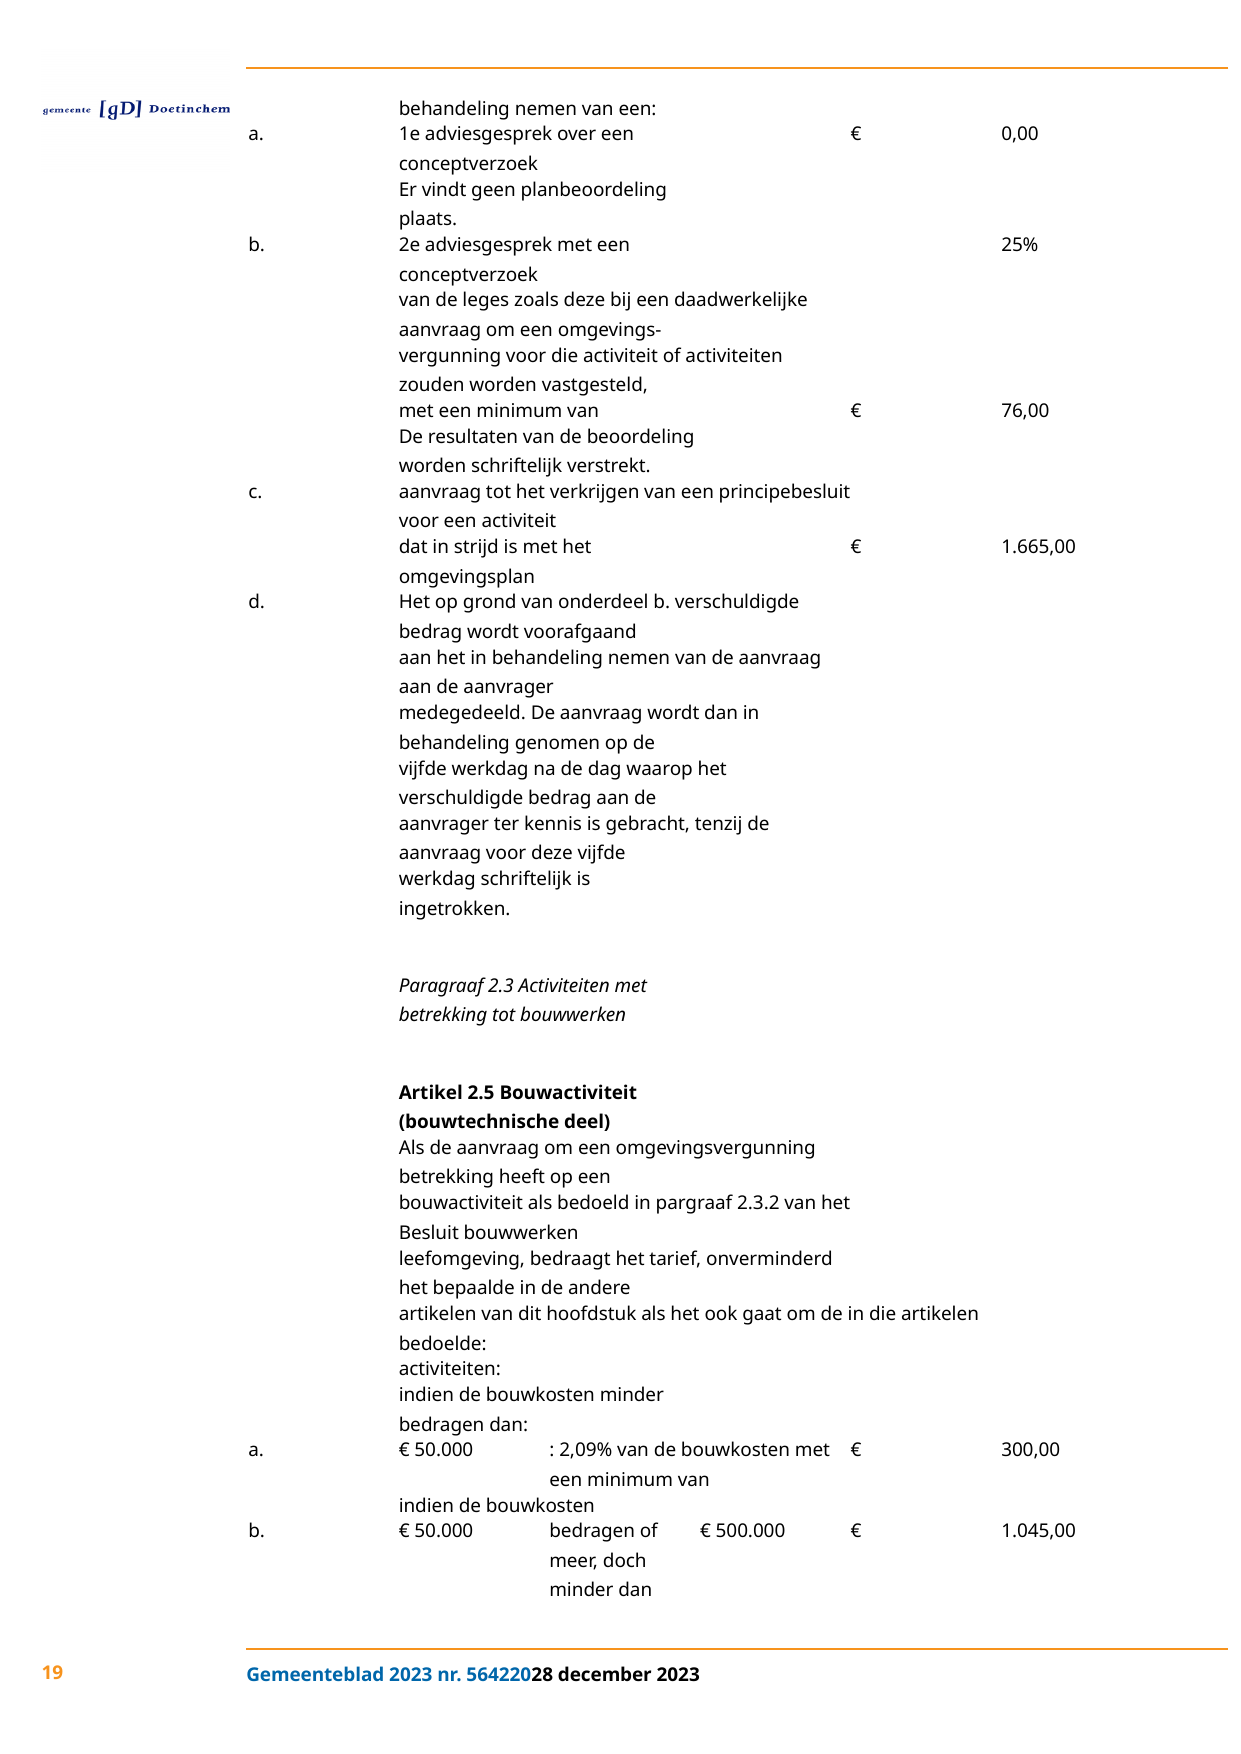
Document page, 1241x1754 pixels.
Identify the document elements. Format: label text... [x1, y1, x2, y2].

table_cell [850, 95, 1001, 121]
table_cell [850, 342, 1001, 397]
table_cell 76,00 [1001, 397, 1152, 423]
table_cell [850, 699, 1001, 755]
table_cell [850, 423, 1001, 478]
table_cell [700, 1053, 850, 1079]
table_cell [248, 810, 398, 865]
table_cell [1001, 286, 1152, 342]
table_cell € 50.000 [399, 1518, 549, 1602]
table_cell [1001, 342, 1152, 397]
table_cell € [850, 1518, 1001, 1602]
table_cell [700, 1381, 850, 1436]
table_cell [549, 1053, 700, 1079]
picture [41, 47, 231, 172]
table_cell aanvraag tot het verkrijgen van een principebesluit voor een activiteit [399, 478, 850, 533]
table_cell leefomgeving, bedraagt het tarief, onverminderd het bepaalde in de andere [399, 1245, 850, 1300]
table_cell [248, 1492, 398, 1517]
table_cell [248, 1300, 398, 1355]
table_cell [248, 1028, 398, 1053]
table_cell Paragraaf 2.3 Activiteiten met betrekking tot bouwwerken [399, 972, 700, 1027]
table_cell [248, 286, 398, 342]
table_cell € [850, 121, 1001, 176]
table_cell [850, 1190, 1001, 1245]
table_cell [399, 921, 700, 946]
table_cell Het op grond van onderdeel b. verschuldigde bedrag wordt voorafgaand [399, 589, 850, 644]
table_cell 0,00 [1001, 121, 1152, 176]
table_cell [700, 397, 850, 423]
table_cell [700, 921, 850, 946]
table_cell [700, 946, 850, 972]
table_cell 1.045,00 [1001, 1518, 1152, 1602]
table_cell [700, 95, 850, 121]
table_cell Als de aanvraag om een omgevingsvergunning betrekking heeft op een [399, 1134, 850, 1189]
table_cell De resultaten van de beoordeling worden schriftelijk verstrekt. [399, 423, 700, 478]
table_cell : 2,09% van de bouwkosten met een minimum van [549, 1436, 850, 1492]
table_cell [700, 1028, 850, 1053]
table_cell [850, 1028, 1001, 1053]
table_cell € 500.000 [700, 1518, 850, 1602]
table_cell [850, 589, 1001, 644]
table_cell [248, 644, 398, 699]
table_cell indien de bouwkosten minder bedragen dan: [399, 1381, 700, 1436]
table_cell [1001, 478, 1152, 533]
table_cell [850, 644, 1001, 699]
table_cell [1001, 921, 1152, 946]
table_cell [549, 946, 700, 972]
table_cell [700, 1492, 850, 1517]
table_cell [248, 972, 398, 1027]
table_cell vergunning voor die activiteit of activiteiten zouden worden vastgesteld, [399, 342, 850, 397]
table_cell [850, 478, 1001, 533]
table_cell [248, 342, 398, 397]
table_cell [248, 423, 398, 478]
table_cell € [850, 534, 1001, 589]
table_cell van de leges zoals deze bij een daadwerkelijke aanvraag om een omgevings- [399, 286, 850, 342]
table_cell c. [248, 478, 398, 533]
table_cell [1001, 699, 1152, 755]
table_cell [850, 176, 1001, 231]
table_cell artikelen van dit hoofdstuk als het ook gaat om de in die artikelen bedoelde: [399, 1300, 1001, 1355]
table_cell behandeling nemen van een: [399, 95, 700, 121]
table_cell [399, 946, 549, 972]
table_cell € [850, 397, 1001, 423]
table_cell [248, 1053, 398, 1079]
table_cell [1001, 1492, 1152, 1517]
table_cell [248, 1245, 398, 1300]
table_cell a. [248, 121, 398, 176]
table_cell [1001, 1355, 1152, 1381]
table_cell [248, 176, 398, 231]
table_cell activiteiten: [399, 1355, 549, 1381]
table_cell [1001, 589, 1152, 644]
table_cell [700, 1355, 850, 1381]
table_cell [1001, 95, 1152, 121]
table_cell bedragen of meer, doch minder dan [549, 1518, 700, 1602]
table_cell vijfde werkdag na de dag waarop het verschuldigde bedrag aan de [399, 755, 850, 810]
table_cell [1001, 946, 1152, 972]
table_cell [1001, 1079, 1152, 1134]
table_cell 2e adviesgesprek met een conceptverzoek [399, 231, 700, 286]
table_cell [850, 231, 1001, 286]
table_cell [248, 699, 398, 755]
table_cell € 50.000 [399, 1436, 549, 1492]
table_cell [399, 1028, 700, 1053]
table_cell [700, 176, 850, 231]
table_cell [549, 1355, 700, 1381]
table_cell [850, 1381, 1001, 1436]
table_cell aanvrager ter kennis is gebracht, tenzij de aanvraag voor deze vijfde [399, 810, 850, 865]
table_cell [1001, 1300, 1152, 1355]
table_cell Artikel 2.5 Bouwactiviteit (bouwtechnische deel) [399, 1079, 700, 1134]
table_cell [1001, 1134, 1152, 1189]
table_cell aan het in behandeling nemen van de aanvraag aan de aanvrager [399, 644, 850, 699]
table_cell [1001, 810, 1152, 865]
table_cell medegedeeld. De aanvraag wordt dan in behandeling genomen op de [399, 699, 850, 755]
table_cell [1001, 176, 1152, 231]
table_cell [1001, 1245, 1152, 1300]
table_cell [248, 1134, 398, 1189]
table_cell [1001, 865, 1152, 921]
table_cell [1001, 1028, 1152, 1053]
table_cell [1001, 972, 1152, 1027]
table_cell [1001, 644, 1152, 699]
table_cell [248, 865, 398, 921]
table_cell [248, 1381, 398, 1436]
table_cell [850, 286, 1001, 342]
table_cell bouwactiviteit als bedoeld in pargraaf 2.3.2 van het Besluit bouwwerken [399, 1190, 850, 1245]
table_cell indien de bouwkosten [399, 1492, 700, 1517]
table_cell [850, 1134, 1001, 1189]
table_cell [248, 397, 398, 423]
table_cell [248, 1355, 398, 1381]
table_cell 300,00 [1001, 1436, 1152, 1492]
table_cell Er vindt geen planbeoordeling plaats. [399, 176, 700, 231]
table_cell [700, 121, 850, 176]
table_cell [1001, 1053, 1152, 1079]
table_cell [850, 946, 1001, 972]
table_cell [1001, 1381, 1152, 1436]
table_cell [850, 1053, 1001, 1079]
table_cell [850, 921, 1001, 946]
table_cell a. [248, 1436, 398, 1492]
table_cell [850, 1492, 1001, 1517]
table_cell [248, 1190, 398, 1245]
table_cell [700, 423, 850, 478]
table_cell [700, 972, 850, 1027]
table_cell [248, 946, 398, 972]
table_cell [248, 95, 398, 121]
table_cell [1001, 423, 1152, 478]
table_cell [248, 1079, 398, 1134]
table_cell [850, 755, 1001, 810]
table_cell b. [248, 1518, 398, 1602]
table_cell [399, 1053, 549, 1079]
table_cell dat in strijd is met het omgevingsplan [399, 534, 700, 589]
table_cell [850, 1079, 1001, 1134]
table_cell 1e adviesgesprek over een conceptverzoek [399, 121, 700, 176]
table_cell [248, 534, 398, 589]
table_cell [248, 755, 398, 810]
table_cell [700, 231, 850, 286]
table_cell [248, 921, 398, 946]
table_cell [1001, 1190, 1152, 1245]
table_cell [850, 1355, 1001, 1381]
table_cell 1.665,00 [1001, 534, 1152, 589]
table_cell b. [248, 231, 398, 286]
table_cell 25% [1001, 231, 1152, 286]
table_cell [850, 810, 1001, 865]
table_cell [850, 865, 1001, 921]
table_cell d. [248, 589, 398, 644]
table_cell € [850, 1436, 1001, 1492]
table_cell [700, 865, 850, 921]
table_cell met een minimum van [399, 397, 700, 423]
table_cell [850, 972, 1001, 1027]
table_cell werkdag schriftelijk is ingetrokken. [399, 865, 700, 921]
table_cell [700, 1079, 850, 1134]
table_cell [700, 534, 850, 589]
table_cell [850, 1245, 1001, 1300]
table_cell [1001, 755, 1152, 810]
